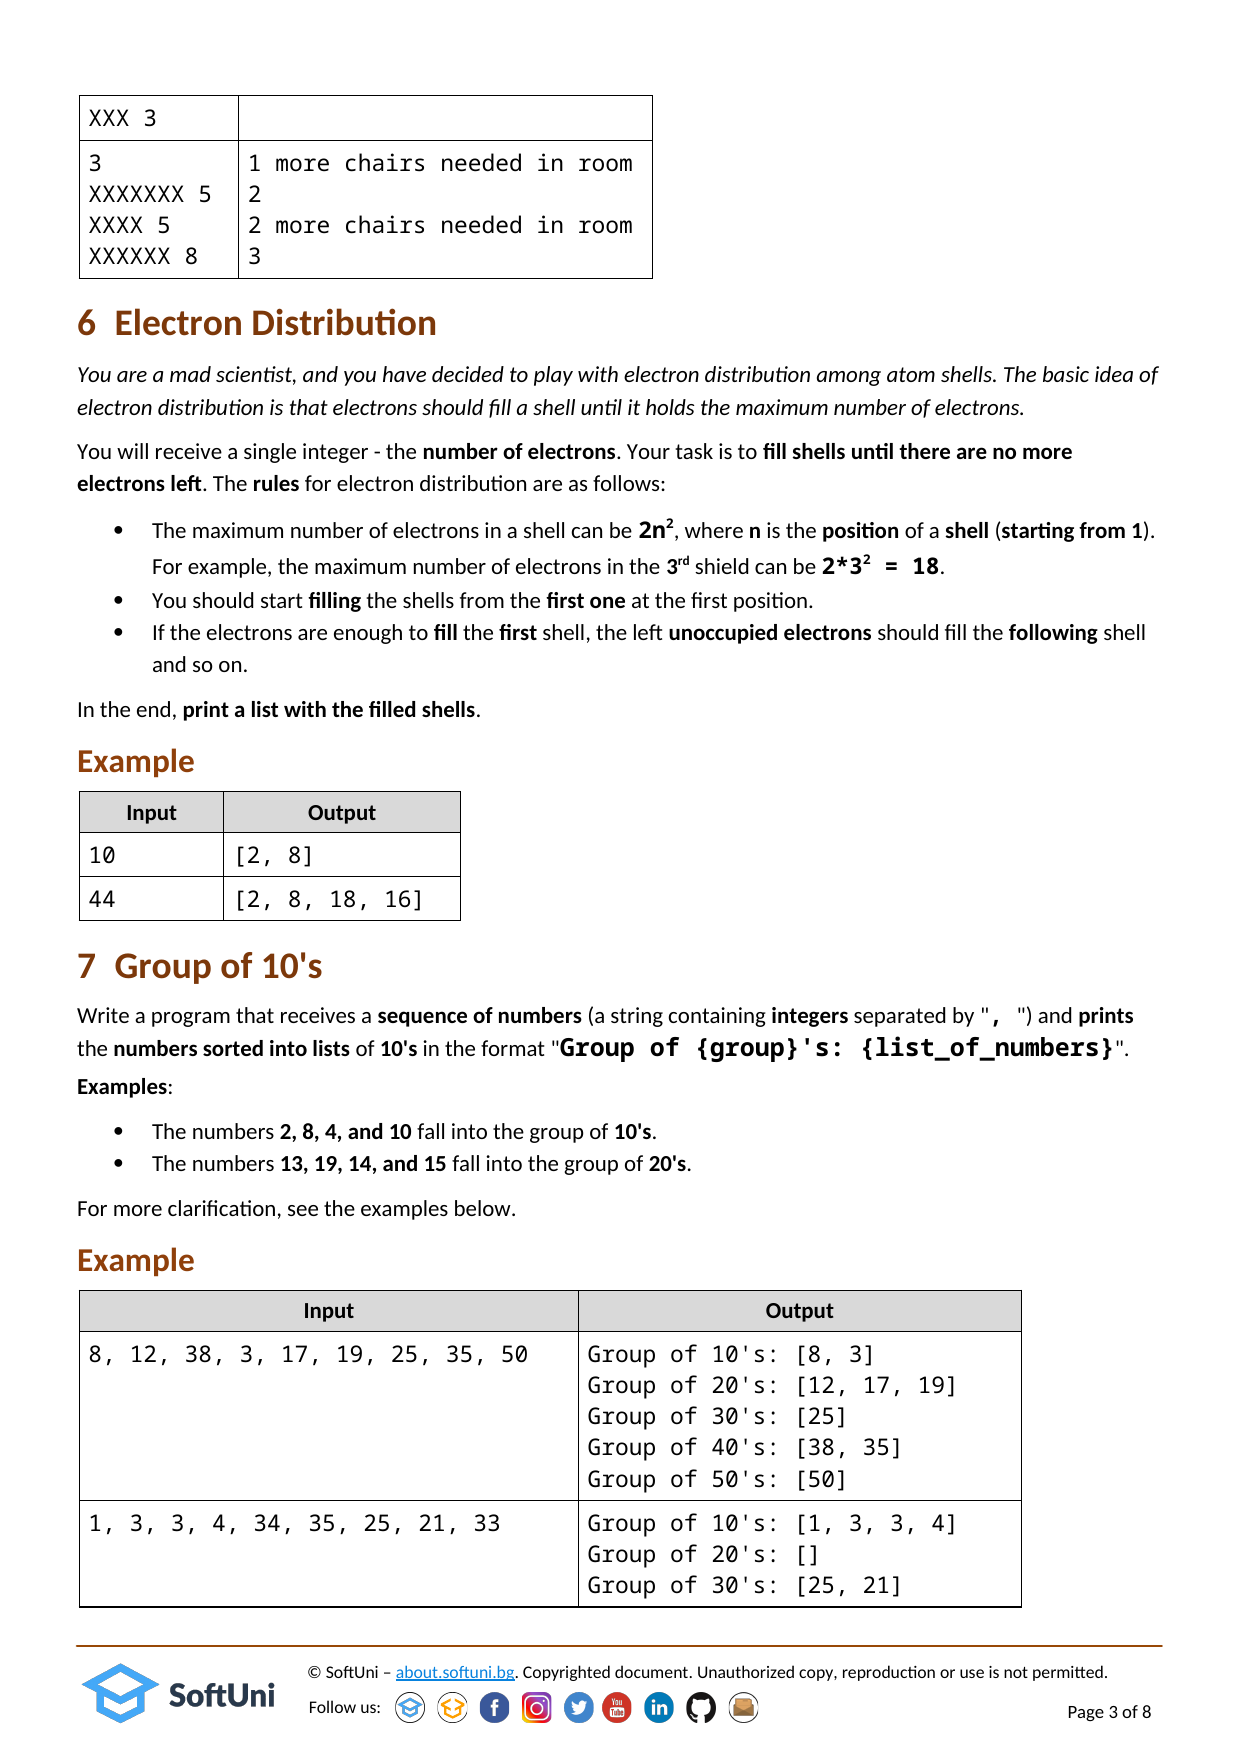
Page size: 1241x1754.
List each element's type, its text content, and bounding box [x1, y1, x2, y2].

table_cell Group of 10's: [8, 3] Group of 20's: [12, 17, 19] Group of 30's: [25] Group of 40's: [38, 35] Group of 50's: [50] [579, 1332, 1021, 1500]
table_cell 10 [80, 833, 223, 876]
picture [437, 1692, 468, 1723]
text Write a program that receives a sequence of numbers (a string containing integers separated by ", ") and prints the numbers sorted into lists of 10's in the format "Group of {group}'s: {list_of_numbers}". [77, 999, 1163, 1064]
list You should start filling the shells from the first one at the first position. [114, 586, 1163, 614]
table_header Output [579, 1291, 1021, 1331]
table_header Output [224, 792, 460, 832]
table_header Input [80, 1291, 578, 1331]
picture [522, 1692, 552, 1723]
table_cell [2, 8] [224, 833, 460, 876]
picture [728, 1692, 759, 1723]
picture [602, 1692, 632, 1723]
table_cell 1 more chairs needed in room 2 2 more chairs needed in room 3 [239, 141, 652, 277]
picture [644, 1714, 653, 1723]
subtitle Example [77, 1239, 1163, 1279]
picture [665, 1714, 674, 1723]
picture [644, 1692, 653, 1701]
list The numbers 13, 19, 14, and 15 fall into the group of 20's. [114, 1149, 1163, 1177]
list The maximum number of electrons in a shell can be 2n2, where n is the position of a shell (starting from 1). For example, the maximum number of electrons in the 3rd shield can be 2*32 = 18. [114, 514, 1163, 581]
table_cell 44 [80, 877, 223, 920]
picture [658, 1705, 667, 1714]
table_cell XXX 3 [80, 96, 238, 139]
list If the electrons are enough to fill the first shell, the left unoccupied electrons should fill the following shell and so on. [114, 618, 1163, 678]
list The numbers 2, 8, 4, and 10 fall into the group of 10's. [114, 1117, 1163, 1145]
text Examples: [77, 1072, 1163, 1100]
table_cell [239, 96, 652, 139]
text You will receive a single integer - the number of electrons. Your task is to fill shells until there are no more electrons left. The rules for electron distribution are as follows: [77, 437, 1163, 497]
picture [564, 1692, 594, 1723]
picture [479, 1692, 510, 1723]
table_cell 3 XXXXXXX 5 XXXX 5 XXXXXX 8 [80, 141, 238, 277]
text In the end, print a list with the filled shells. [77, 695, 1163, 723]
picture [395, 1692, 425, 1723]
text For more clarification, see the examples below. [77, 1194, 1163, 1222]
table_cell Group of 10's: [1, 3, 3, 4] Group of 20's: [] Group of 30's: [25, 21] [579, 1501, 1021, 1606]
table_header Input [80, 792, 223, 832]
subtitle Electron Distribution [77, 299, 1163, 345]
picture [665, 1692, 674, 1701]
table_cell 1, 3, 3, 4, 34, 35, 25, 21, 33 [80, 1501, 578, 1606]
table_cell [2, 8, 18, 16] [224, 877, 460, 920]
subtitle Example [77, 740, 1163, 781]
table_cell 8, 12, 38, 3, 17, 19, 25, 35, 50 [80, 1332, 578, 1500]
subtitle Group of 10's [77, 942, 1163, 988]
picture [75, 1658, 281, 1729]
picture [686, 1692, 716, 1723]
text You are a mad scientist, and you have decided to play with electron distribution among atom shells. The basic idea of electron distribution is that electrons should fill a shell until it holds the maximum number of electrons. [77, 360, 1163, 421]
